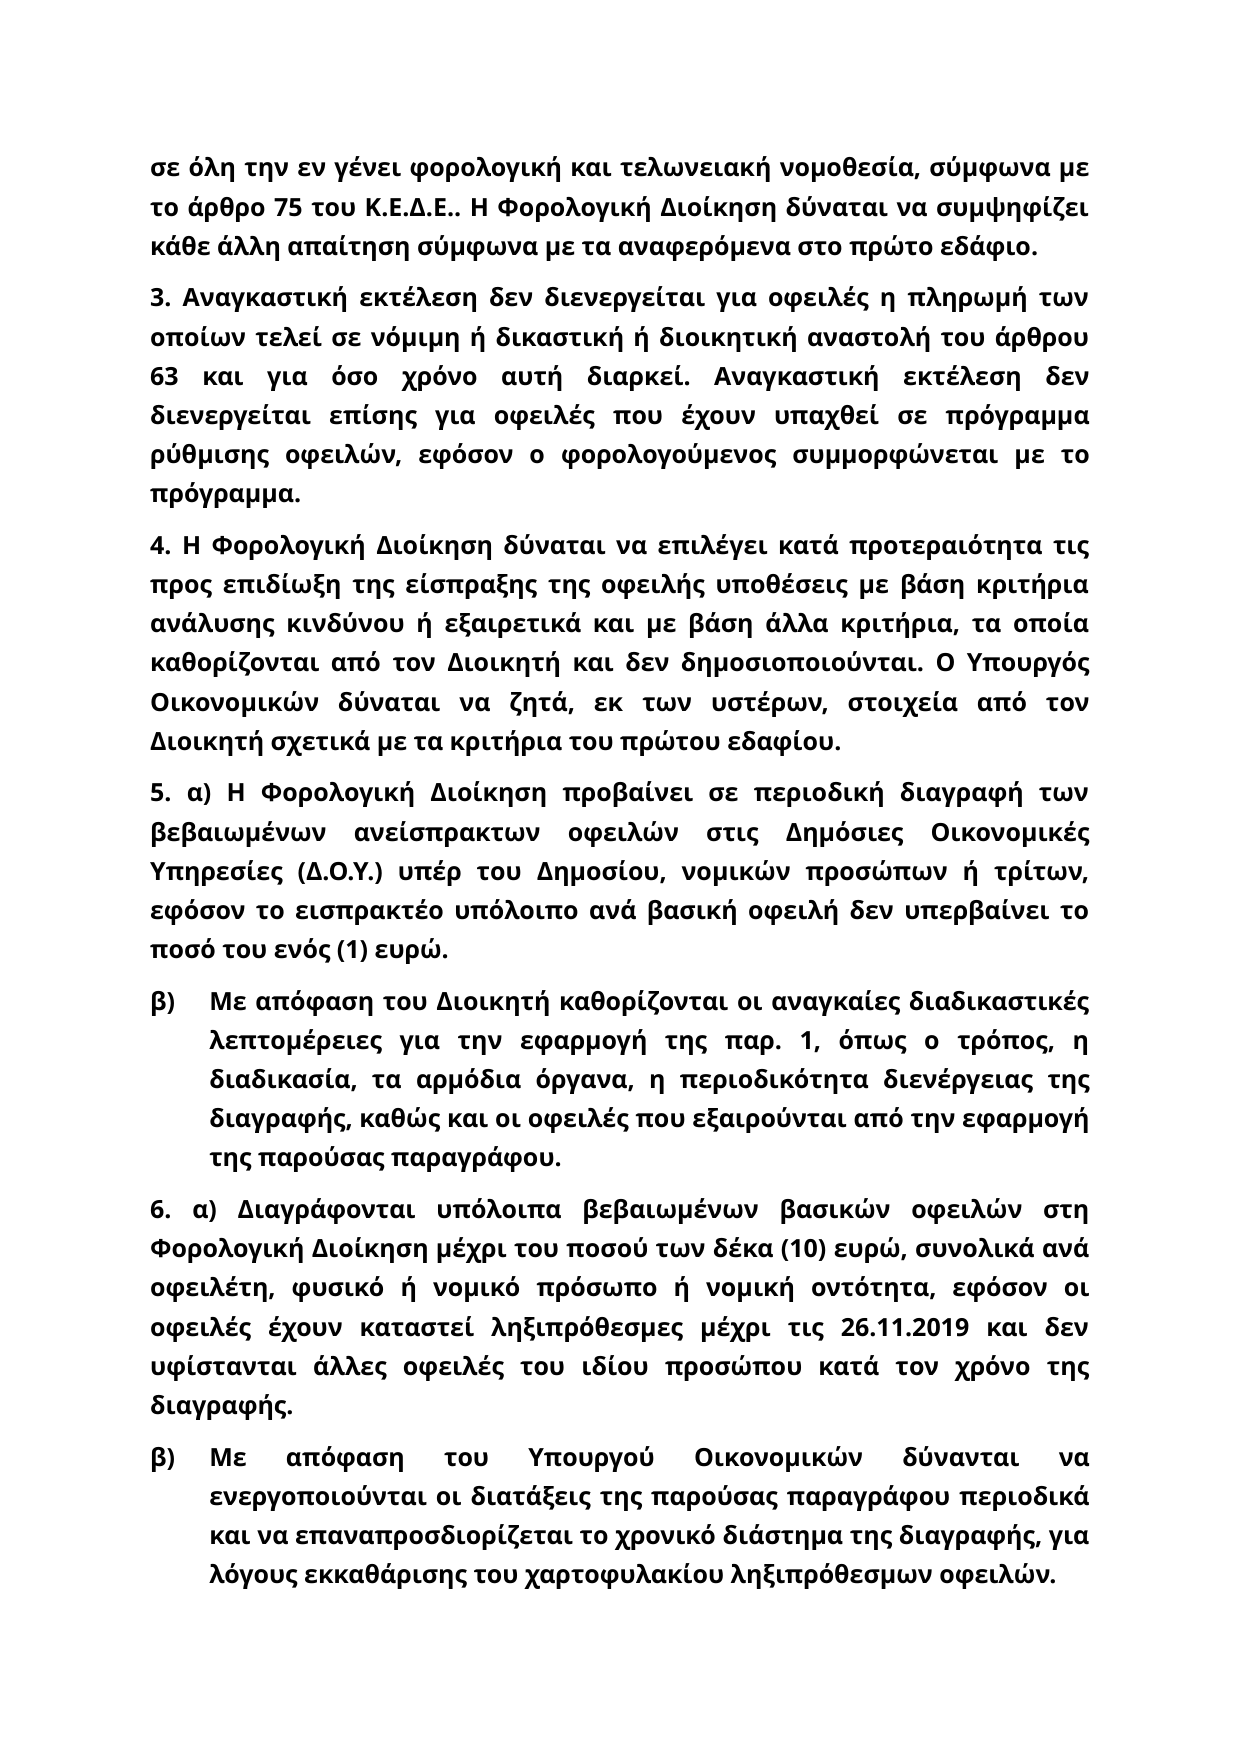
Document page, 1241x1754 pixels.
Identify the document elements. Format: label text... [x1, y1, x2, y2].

text 6. α) Διαγράφονται υπόλοιπα βεβαιωμένων βασικών οφειλών στη Φορολογική Διοίκηση μέχρι του ποσού των δέκα (10) ευρώ, συνολικά ανά οφειλέτη, φυσικό ή νομικό πρόσωπο ή νομική οντότητα, εφόσον οι οφειλές έχουν καταστεί ληξιπρόθεσμες μέχρι τις 26.11.2019 και δεν υφίστανται άλλες οφειλές του ιδίου προσώπου κατά τον χρόνο της διαγραφής. [150, 1192, 1090, 1422]
text 5. α) Η Φορολογική Διοίκηση προβαίνει σε περιοδική διαγραφή των βεβαιωμένων ανείσπρακτων οφειλών στις Δημόσιες Οικονομικές Υπηρεσίες (Δ.Ο.Υ.) υπέρ του Δημοσίου, νομικών προσώπων ή τρίτων, εφόσον το εισπρακτέο υπόλοιπο ανά βασική οφειλή δεν υπερβαίνει το ποσό του ενός (1) ευρώ. [150, 775, 1090, 966]
list β) Με απόφαση του Υπουργού Οικονομικών δύνανται να ενεργοποιούνται οι διατάξεις της παρούσας παραγράφου περιοδικά και να επαναπροσδιορίζεται το χρονικό διάστημα της διαγραφής, για λόγους εκκαθάρισης του χαρτοφυλακίου ληξιπρόθεσμων οφειλών. [150, 1439, 1090, 1591]
text 4. Η Φορολογική Διοίκηση δύναται να επιλέγει κατά προτεραιότητα τις προς επιδίωξη της είσπραξης της οφειλής υποθέσεις με βάση κριτήρια ανάλυσης κινδύνου ή εξαιρετικά και με βάση άλλα κριτήρια, τα οποία καθορίζονται από τον Διοικητή και δεν δημοσιοποιούνται. Ο Υπουργός Οικονομικών δύναται να ζητά, εκ των υστέρων, στοιχεία από τον Διοικητή σχετικά με τα κριτήρια του πρώτου εδαφίου. [150, 527, 1090, 757]
text σε όλη την εν γένει φορολογική και τελωνειακή νομοθεσία, σύμφωνα με το άρθρο 75 του Κ.Ε.Δ.Ε.. Η Φορολογική Διοίκηση δύναται να συμψηφίζει κάθε άλλη απαίτηση σύμφωνα με τα αναφερόμενα στο πρώτο εδάφιο. [150, 150, 1090, 262]
text 3. Αναγκαστική εκτέλεση δεν διενεργείται για οφειλές η πληρωμή των οποίων τελεί σε νόμιμη ή δικαστική ή διοικητική αναστολή του άρθρου 63 και για όσο χρόνο αυτή διαρκεί. Αναγκαστική εκτέλεση δεν διενεργείται επίσης για οφειλές που έχουν υπαχθεί σε πρόγραμμα ρύθμισης οφειλών, εφόσον ο φορολογούμενος συμμορφώνεται με το πρόγραμμα. [150, 280, 1090, 510]
list β) Με απόφαση του Διοικητή καθορίζονται οι αναγκαίες διαδικαστικές λεπτομέρειες για την εφαρμογή της παρ. 1, όπως ο τρόπος, η διαδικασία, τα αρμόδια όργανα, η περιοδικότητα διενέργειας της διαγραφής, καθώς και οι οφειλές που εξαιρούνται από την εφαρμογή της παρούσας παραγράφου. [150, 983, 1090, 1174]
